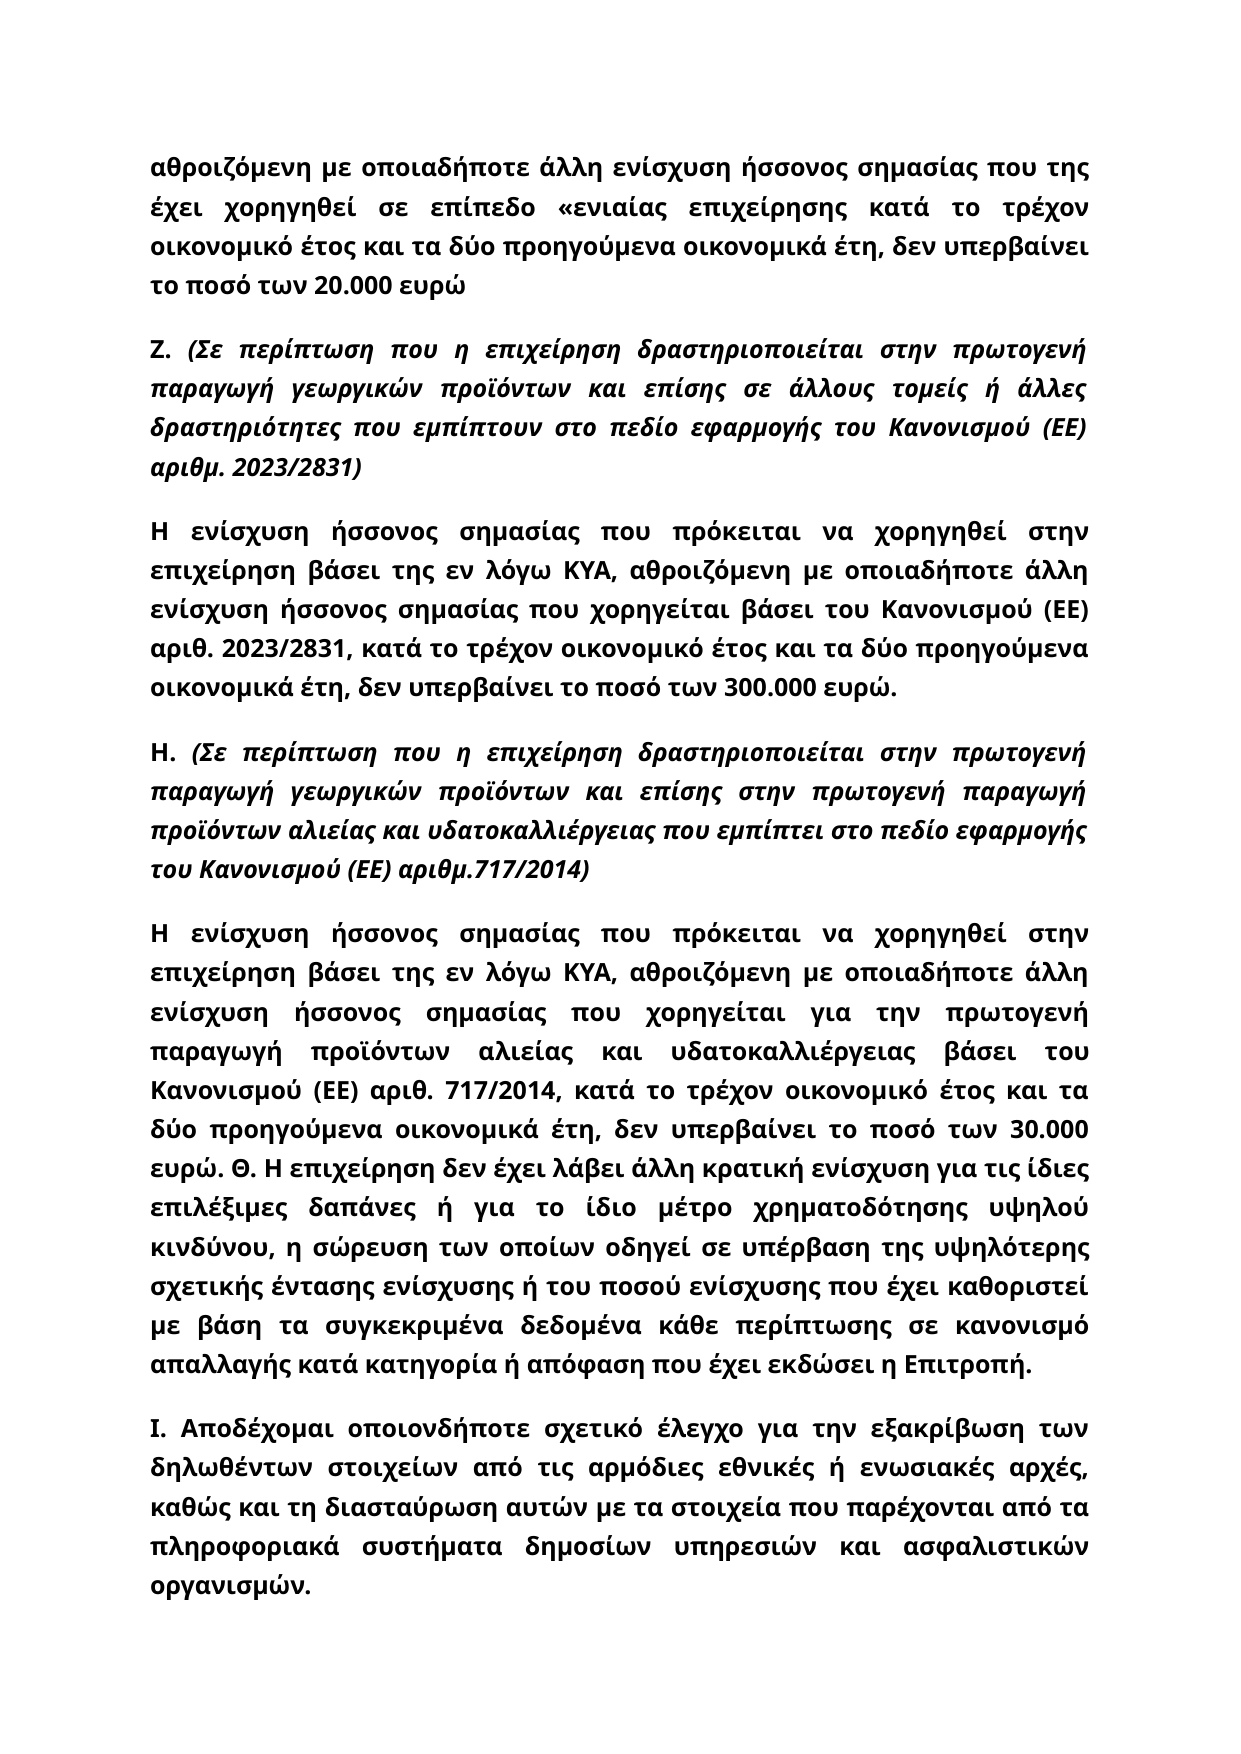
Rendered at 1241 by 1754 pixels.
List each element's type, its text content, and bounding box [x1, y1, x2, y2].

text Ι. Αποδέχομαι οποιονδήποτε σχετικό έλεγχο για την εξακρίβωση των δηλωθέντων στοιχείων από τις αρμόδιες εθνικές ή ενωσιακές αρχές, καθώς και τη διασταύρωση αυτών με τα στοιχεία που παρέχονται από τα πληροφοριακά συστήματα δημοσίων υπηρεσιών και ασφαλιστικών οργανισμών. [150, 1411, 1090, 1602]
text Η ενίσχυση ήσσονος σημασίας που πρόκειται να χορηγηθεί στην επιχείρηση βάσει της εν λόγω ΚΥΑ, αθροιζόμενη με οποιαδήποτε άλλη ενίσχυση ήσσονος σημασίας που χορηγείται για την πρωτογενή παραγωγή προϊόντων αλιείας και υδατοκαλλιέργειας βάσει του Κανονισμού (ΕΕ) αριθ. 717/2014, κατά το τρέχον οικονομικό έτος και τα δύο προηγούμενα οικονομικά έτη, δεν υπερβαίνει το ποσό των 30.000 ευρώ. Θ. Η επιχείρηση δεν έχει λάβει άλλη κρατική ενίσχυση για τις ίδιες επιλέξιμες δαπάνες ή για το ίδιο μέτρο χρηματοδότησης υψηλού κινδύνου, η σώρευση των οποίων οδηγεί σε υπέρβαση της υψηλότερης σχετικής έντασης ενίσχυσης ή του ποσού ενίσχυσης που έχει καθοριστεί με βάση τα συγκεκριμένα δεδομένα κάθε περίπτωσης σε κανονισμό απαλλαγής κατά κατηγορία ή απόφαση που έχει εκδώσει η Επιτροπή. [150, 916, 1090, 1381]
text αθροιζόμενη με οποιαδήποτε άλλη ενίσχυση ήσσονος σημασίας που της έχει χορηγηθεί σε επίπεδο «ενιαίας επιχείρησης κατά το τρέχον οικονομικό έτος και τα δύο προηγούμενα οικονομικά έτη, δεν υπερβαίνει το ποσό των 20.000 ευρώ [150, 150, 1090, 302]
text Η. (Σε περίπτωση που η επιχείρηση δραστηριοποιείται στην πρωτογενή παραγωγή γεωργικών προϊόντων και επίσης στην πρωτογενή παραγωγή προϊόντων αλιείας και υδατοκαλλιέργειας που εμπίπτει στο πεδίο εφαρμογής του Κανονισμού (ΕΕ) αριθμ.717/2014) [150, 734, 1090, 886]
text Ζ. (Σε περίπτωση που η επιχείρηση δραστηριοποιείται στην πρωτογενή παραγωγή γεωργικών προϊόντων και επίσης σε άλλους τομείς ή άλλες δραστηριότητες που εμπίπτουν στο πεδίο εφαρμογής του Κανονισμού (ΕΕ) αριθμ. 2023/2831) [150, 332, 1090, 483]
text Η ενίσχυση ήσσονος σημασίας που πρόκειται να χορηγηθεί στην επιχείρηση βάσει της εν λόγω ΚΥΑ, αθροιζόμενη με οποιαδήποτε άλλη ενίσχυση ήσσονος σημασίας που χορηγείται βάσει του Κανονισμού (ΕΕ) αριθ. 2023/2831, κατά το τρέχον οικονομικό έτος και τα δύο προηγούμενα οικονομικά έτη, δεν υπερβαίνει το ποσό των 300.000 ευρώ. [150, 513, 1090, 704]
